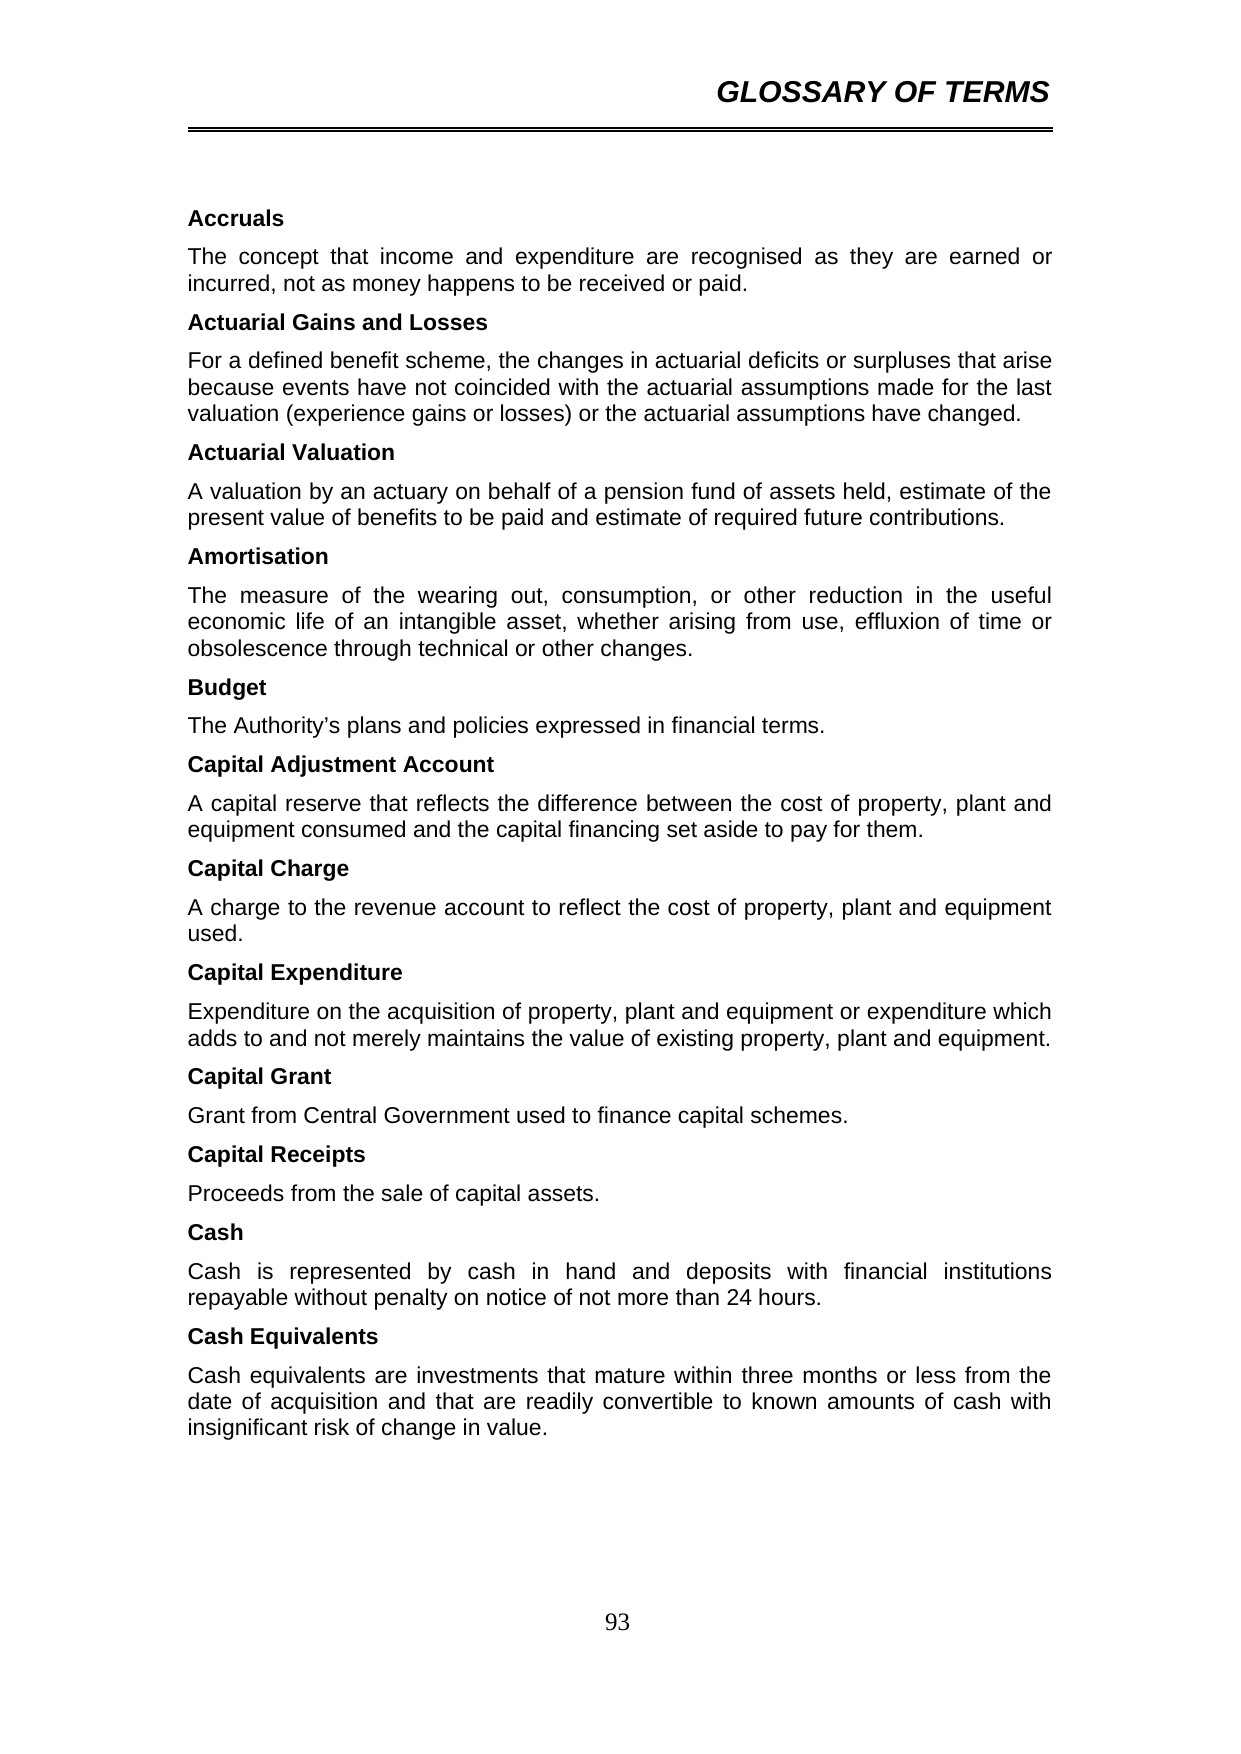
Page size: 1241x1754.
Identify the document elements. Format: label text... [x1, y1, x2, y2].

text The Authority’s plans and policies expressed in financial terms. [187, 712, 1053, 739]
subtitle Capital Adjustment Account [187, 751, 1053, 777]
subtitle Capital Expenditure [187, 959, 1053, 986]
subtitle Capital Receipts [187, 1141, 1053, 1167]
text Proceeds from the sale of capital assets. [187, 1180, 1053, 1206]
text Expenditure on the acquisition of property, plant and equipment or expenditure which adds to and not merely maintains the value of existing property, plant and equipment. [187, 998, 1053, 1051]
text For a defined benefit scheme, the changes in actuarial deficits or surpluses that arise because events have not coincided with the actuarial assumptions made for the last valuation (experience gains or losses) or the actuarial assumptions have changed. [187, 347, 1053, 426]
subtitle Budget [187, 673, 1053, 700]
text Amortisation [187, 543, 1053, 569]
subtitle Actuarial Gains and Losses [187, 308, 1053, 335]
subtitle Cash [187, 1219, 1053, 1245]
text A valuation by an actuary on behalf of a pension fund of assets held, estimate of the present value of benefits to be paid and estimate of required future contributions. [187, 478, 1053, 531]
subtitle Capital Charge [187, 855, 1053, 882]
text The measure of the wearing out, consumption, or other reduction in the useful economic life of an intangible asset, whether arising from use, effluxion of time or obsolescence through technical or other changes. [187, 582, 1053, 661]
subtitle Accruals [187, 204, 1053, 231]
subtitle Cash Equivalents [187, 1323, 1053, 1349]
subtitle Capital Grant [187, 1063, 1053, 1090]
subtitle A capital reserve that reflects the difference between the cost of property, plant and equipment consumed and the capital financing set aside to pay for them. [187, 790, 1053, 843]
text A charge to the revenue account to reflect the cost of property, plant and equipment used. [187, 894, 1053, 947]
text Cash equivalents are investments that mature within three months or less from the date of acquisition and that are readily convertible to known amounts of cash with insignificant risk of change in value. [187, 1362, 1053, 1441]
text Actuarial Valuation [187, 439, 1053, 465]
subtitle Cash is represented by cash in hand and deposits with financial institutions repayable without penalty on notice of not more than 24 hours. [187, 1258, 1053, 1310]
text Grant from Central Government used to finance capital schemes. [187, 1102, 1053, 1128]
text The concept that income and expenditure are recognised as they are earned or incurred, not as money happens to be received or paid. [187, 243, 1053, 296]
